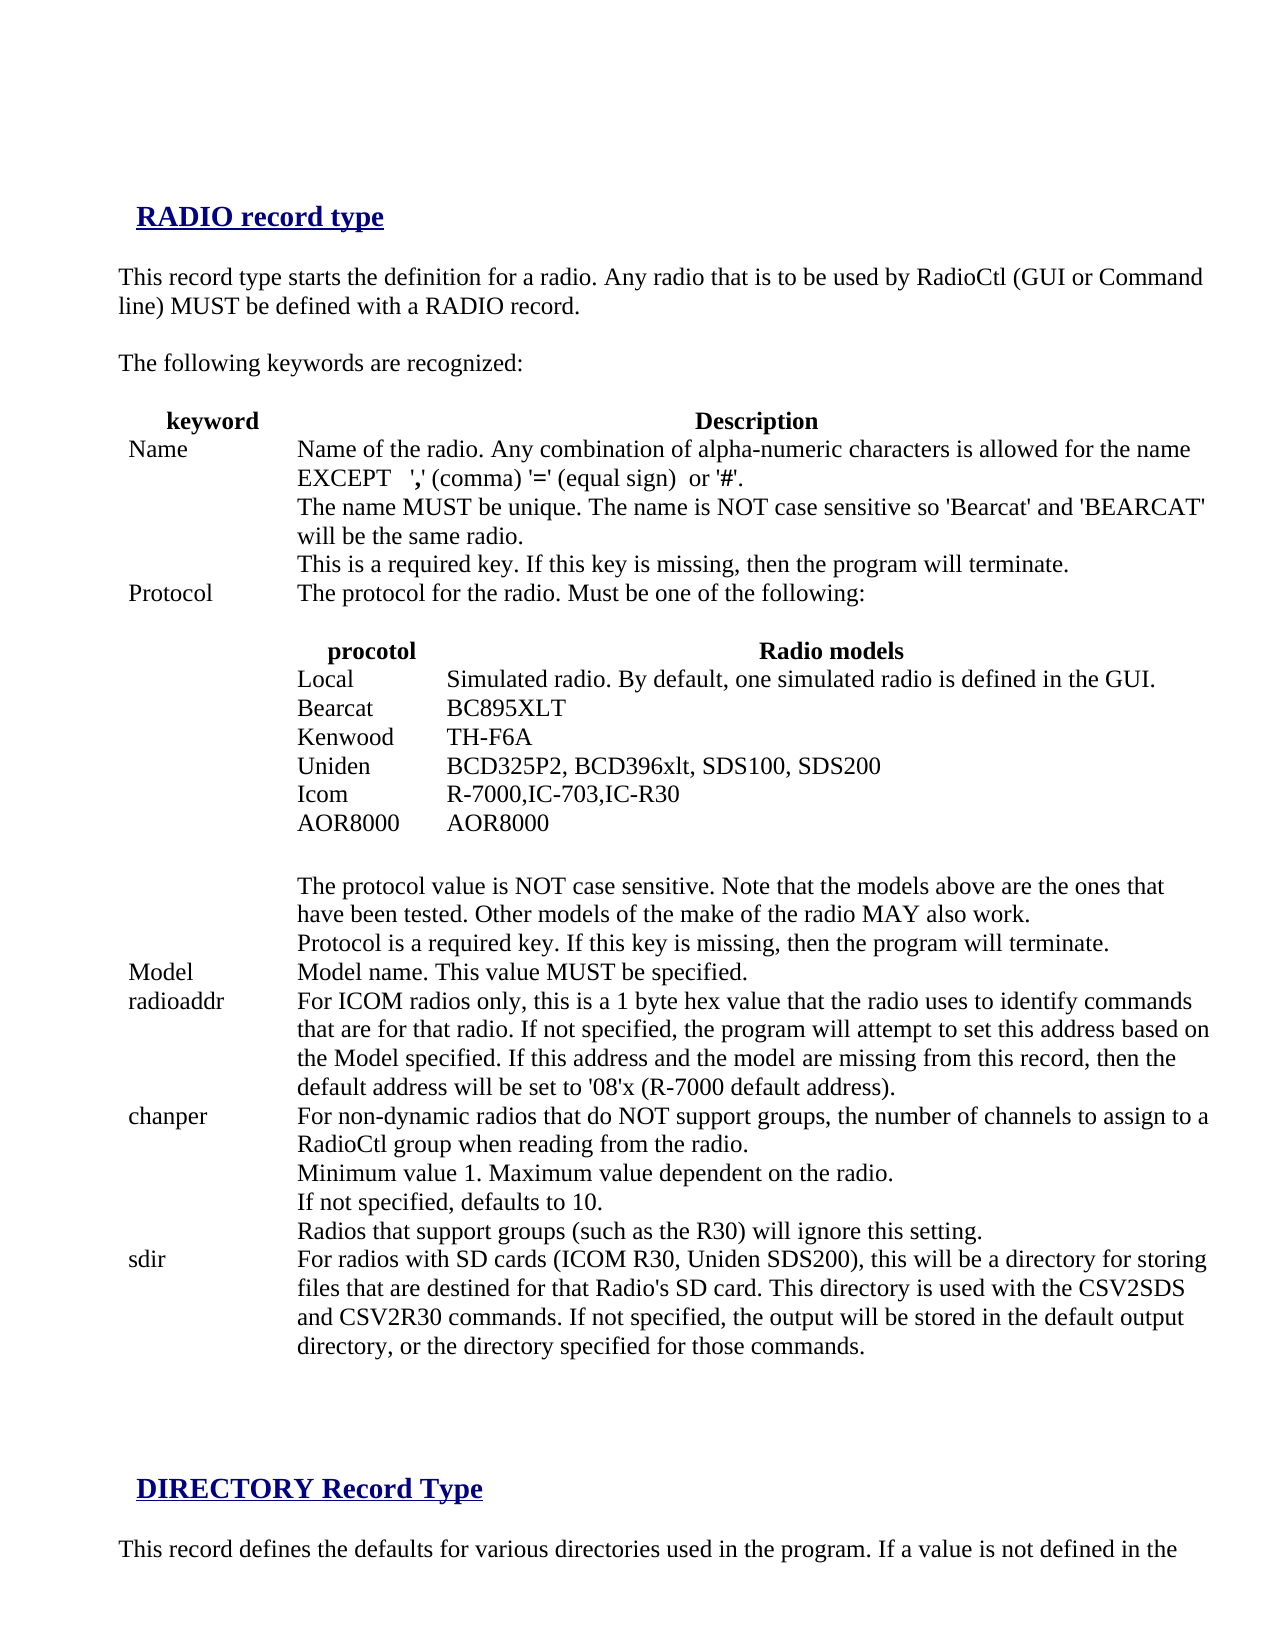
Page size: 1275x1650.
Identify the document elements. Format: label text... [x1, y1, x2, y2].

table_cell Protocol [128, 578, 297, 957]
text This record defines the defaults for various directories used in the program. If a value is not defined in the [118, 1534, 1216, 1563]
table_header Description [297, 406, 1217, 434]
table_cell For non-dynamic radios that do NOT support groups, the number of channels to assign to a RadioCtl group when reading from the radio. Minimum value 1. Maximum value dependent on the radio. If not specified, defaults to 10. Radios that support groups (such as the R30) will ignore this setting. [297, 1101, 1217, 1244]
table_cell chanper [128, 1101, 297, 1244]
table_header procotol [297, 636, 446, 664]
table_cell radioaddr [128, 986, 297, 1101]
table_cell Local [297, 665, 446, 693]
table_cell Model name. This value MUST be specified. [297, 957, 1217, 986]
table_cell Model [128, 957, 297, 986]
table_cell Name of the radio. Any combination of alpha-numeric characters is allowed for the name EXCEPT ',' (comma) '=' (equal sign) or '#'. The name MUST be unique. The name is NOT case sensitive so 'Bearcat' and 'BEARCAT' will be the same radio. This is a required key. If this key is missing, then the program will terminate. [297, 435, 1217, 578]
table_cell The protocol for the radio. Must be one of the following: [297, 578, 1217, 636]
table_header Radio models [446, 636, 1217, 664]
table_cell BC895XLT [446, 693, 1217, 722]
table_cell For radios with SD cards (ICOM R30, Uniden SDS200), this will be a directory for storing files that are destined for that Radio's SD card. This directory is used with the CSV2SDS and CSV2R30 commands. If not specified, the output will be stored in the default output directory, or the directory specified for those commands. [297, 1245, 1217, 1388]
subtitle RADIO record type [136, 199, 1216, 233]
subtitle DIRECTORY Record Type [136, 1471, 1216, 1504]
table_cell Uniden [297, 751, 446, 779]
table_cell BCD325P2, BCD396xlt, SDS100, SDS200 [446, 751, 1217, 779]
table_cell Name [128, 435, 297, 578]
table_cell AOR8000 [446, 808, 1217, 842]
table_cell Bearcat [297, 693, 446, 722]
table_cell Icom [297, 780, 446, 808]
table_cell AOR8000 [297, 808, 446, 842]
table_cell The protocol value is NOT case sensitive. Note that the models above are the ones that have been tested. Other models of the make of the radio MAY also work. Protocol is a required key. If this key is missing, then the program will terminate. [297, 842, 1217, 957]
table_cell sdir [128, 1245, 297, 1388]
table_header keyword [128, 406, 297, 434]
table_cell TH-F6A [446, 722, 1217, 751]
table_cell Simulated radio. By default, one simulated radio is defined in the GUI. [446, 665, 1217, 693]
text The following keywords are recognized: [118, 348, 1216, 377]
table_cell For ICOM radios only, this is a 1 byte hex value that the radio uses to identify commands that are for that radio. If not specified, the program will attempt to set this address based on the Model specified. If this address and the model are missing from this record, then the default address will be set to '08'x (R-7000 default address). [297, 986, 1217, 1101]
table_cell Kenwood [297, 722, 446, 751]
table_cell R-7000,IC-703,IC-R30 [446, 780, 1217, 808]
text This record type starts the definition for a radio. Any radio that is to be used by RadioCtl (GUI or Command line) MUST be defined with a RADIO record. [118, 262, 1216, 319]
